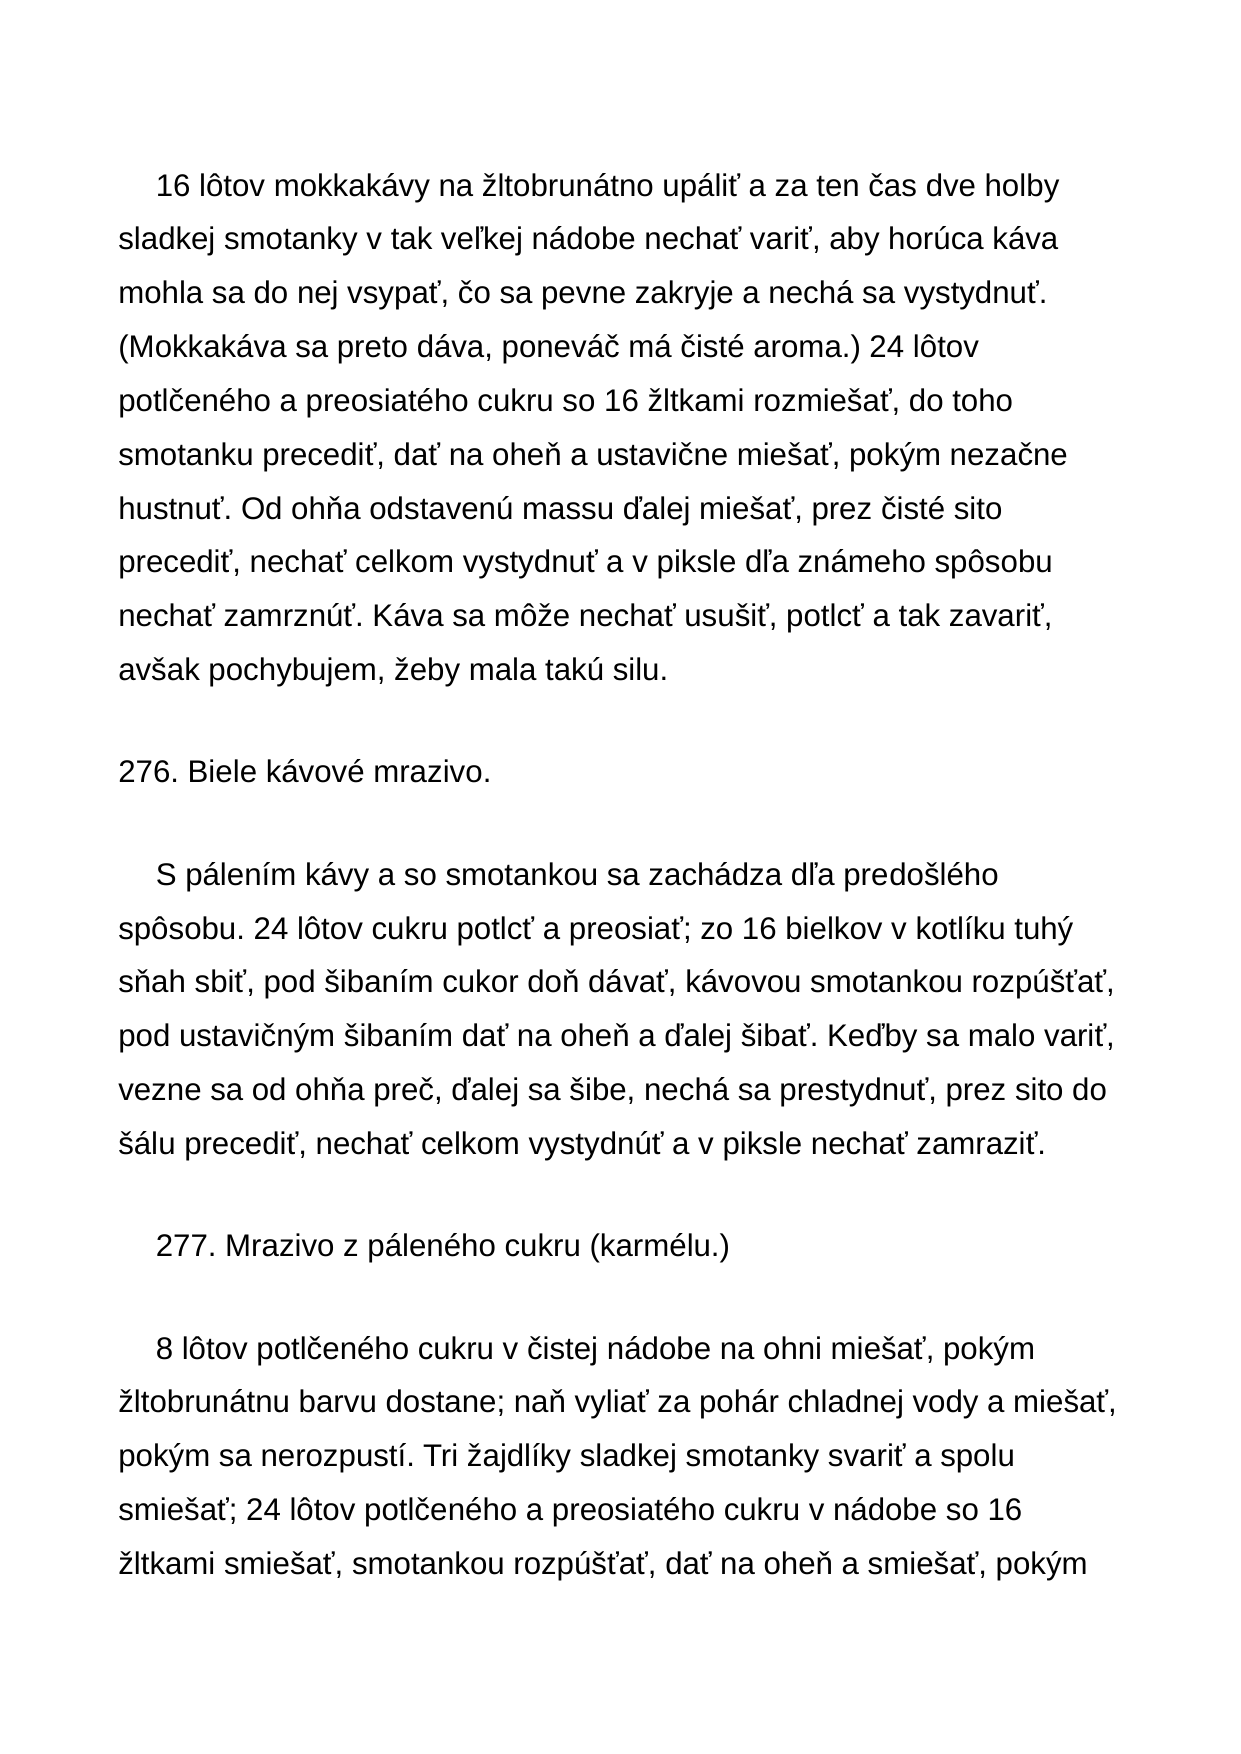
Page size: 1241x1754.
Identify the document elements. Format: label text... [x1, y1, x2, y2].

text 277. Mrazivo z páleného cukru (karmélu.) [118, 1227, 1122, 1263]
text 8 lôtov potlčeného cukru v čistej nádobe na ohni miešať, pokým žltobrunátnu barvu dostane; naň vyliať za pohár chladnej vody a miešať, pokým sa nerozpustí. Tri žajdlíky sladkej smotanky svariť a spolu smiešať; 24 lôtov potlče­ného a preosiatého cukru v nádobe so 16 žltkami smiešať, smotankou rozpúšťať, dať na oheň a smiešať, pokým [118, 1330, 1122, 1581]
text S pálením kávy a so smotankou sa zachádza dľa pre­došlého spôsobu. 24 lôtov cukru potlcť a preosiať; zo 16 bielkov v kotlíku tuhý sňah sbiť, pod šibaním cukor doň dá­vať, kávovou smotankou rozpúšťať, pod ustavičným šibaním dať na oheň a ďalej šibať. Keďby sa malo variť, vezne sa od ohňa preč, ďalej sa šibe, nechá sa prestydnuť, prez sito do šálu precediť, nechať celkom vystydnúť a v piksle nechať zamraziť. [118, 856, 1122, 1161]
text 276. Biele kávové mrazivo. [118, 753, 1122, 789]
text 16 lôtov mokkakávy na žltobrunátno upáliť a za ten čas dve holby sladkej smotanky v tak veľkej nádobe nechať variť, aby horúca káva mohla sa do nej vsypať, čo sa pevne zakryje a nechá sa vystydnuť. (Mokkakáva sa preto dáva, poneváč má čisté aroma.) 24 lôtov potlčeného a preosiatého cukru so 16 žltkami rozmiešať, do toho smotanku precediť, dať na oheň a ustavične miešať, pokým nezačne hustnuť. Od ohňa odstavenú massu ďalej miešať, prez čisté sito precediť, nechať celkom vystydnuť a v piksle dľa známeho spôsobu nechať zamrznúť. Káva sa môže nechať usušiť, potlcť a tak zavariť, avšak pochybujem, žeby mala takú silu. [118, 167, 1122, 687]
